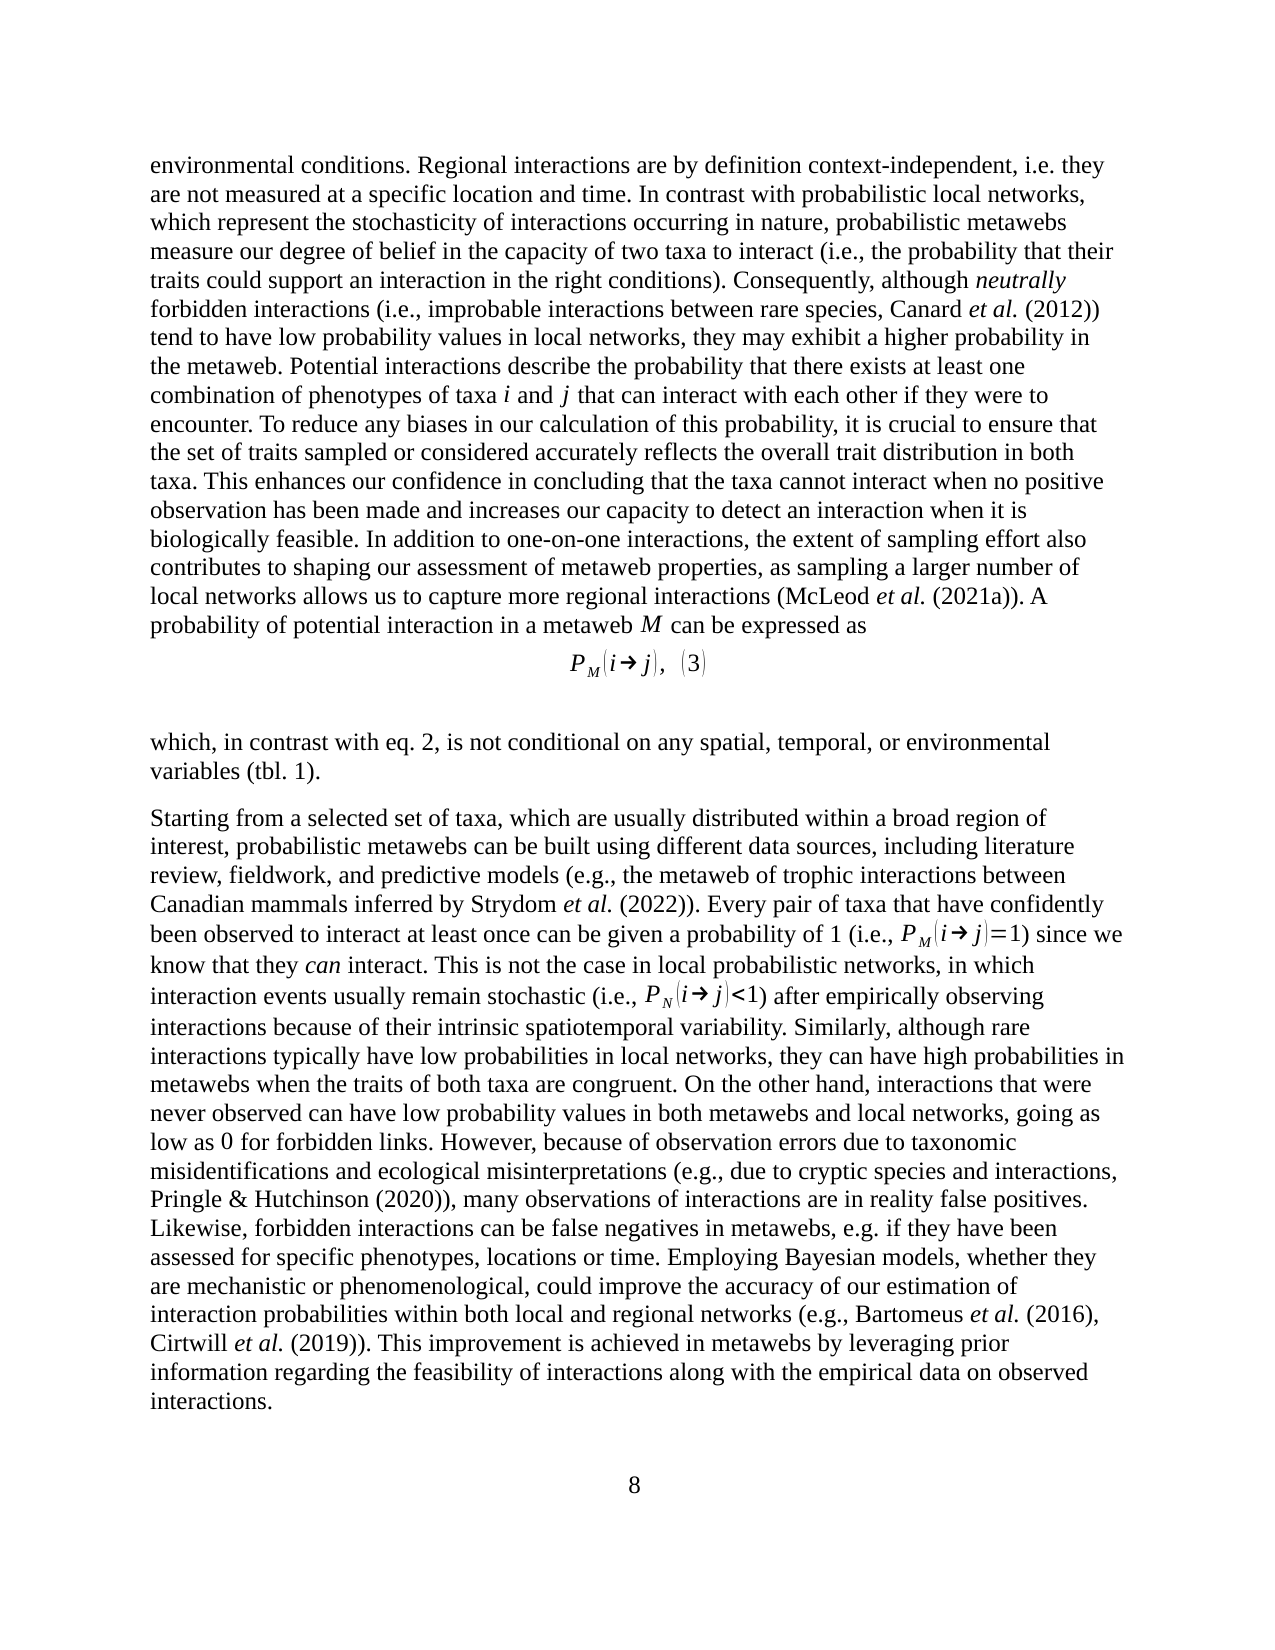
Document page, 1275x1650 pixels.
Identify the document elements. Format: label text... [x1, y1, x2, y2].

text which, in contrast with eq. 2, is not conditional on any spatial, temporal, or environmental variables (tbl. 1). [150, 727, 1125, 785]
text Starting from a selected set of taxa, which are usually distributed within a broad region of interest, probabilistic metawebs can be built using different data sources, including literature review, fieldwork, and predictive models (e.g., the metaweb of trophic interactions between Canadian mammals inferred by Strydom et al. (2022)). Every pair of taxa that have confidently been observed to interact at least once can be given a probability of (i.e., ) since we know that they can interact. This is not the case in local probabilistic networks, in which interaction events usually remain stochastic (i.e., ) after empirically observing interactions because of their intrinsic spatiotemporal variability. Similarly, although rare interactions typically have low probabilities in local networks, they can have high probabilities in metawebs when the traits of both taxa are congruent. On the other hand, interactions that were never observed can have low probability values in both metawebs and local networks, going as low as for forbidden links. However, because of observation errors due to taxonomic misidentifications and ecological misinterpretations (e.g., due to cryptic species and interactions, Pringle & Hutchinson (2020)), many observations of interactions are in reality false positives. Likewise, forbidden interactions can be false negatives in metawebs, e.g. if they have been assessed for specific phenotypes, locations or time. Employing Bayesian models, whether they are mechanistic or phenomenological, could improve the accuracy of our estimation of interaction probabilities within both local and regional networks (e.g., Bartomeus et al. (2016), Cirtwill et al. (2019)). This improvement is achieved in metawebs by leveraging prior information regarding the feasibility of interactions along with the empirical data on observed interactions. [150, 803, 1125, 1414]
text environmental conditions. Regional interactions are by definition context-independent, i.e. they are not measured at a specific location and time. In contrast with probabilistic local networks, which represent the stochasticity of interactions occurring in nature, probabilistic metawebs measure our degree of belief in the capacity of two taxa to interact (i.e., the probability that their traits could support an interaction in the right conditions). Consequently, although neutrally forbidden interactions (i.e., improbable interactions between rare species, Canard et al. (2012)) tend to have low probability values in local networks, they may exhibit a higher probability in the metaweb. Potential interactions describe the probability that there exists at least one combination of phenotypes of taxa and that can interact with each other if they were to encounter. To reduce any biases in our calculation of this probability, it is crucial to ensure that the set of traits sampled or considered accurately reflects the overall trait distribution in both taxa. This enhances our confidence in concluding that the taxa cannot interact when no positive observation has been made and increases our capacity to detect an interaction when it is biologically feasible. In addition to one-on-one interactions, the extent of sampling effort also contributes to shaping our assessment of metaweb properties, as sampling a larger number of local networks allows us to capture more regional interactions (McLeod et al. (2021a)). A probability of potential interaction in a metaweb can be expressed as [150, 150, 1125, 639]
